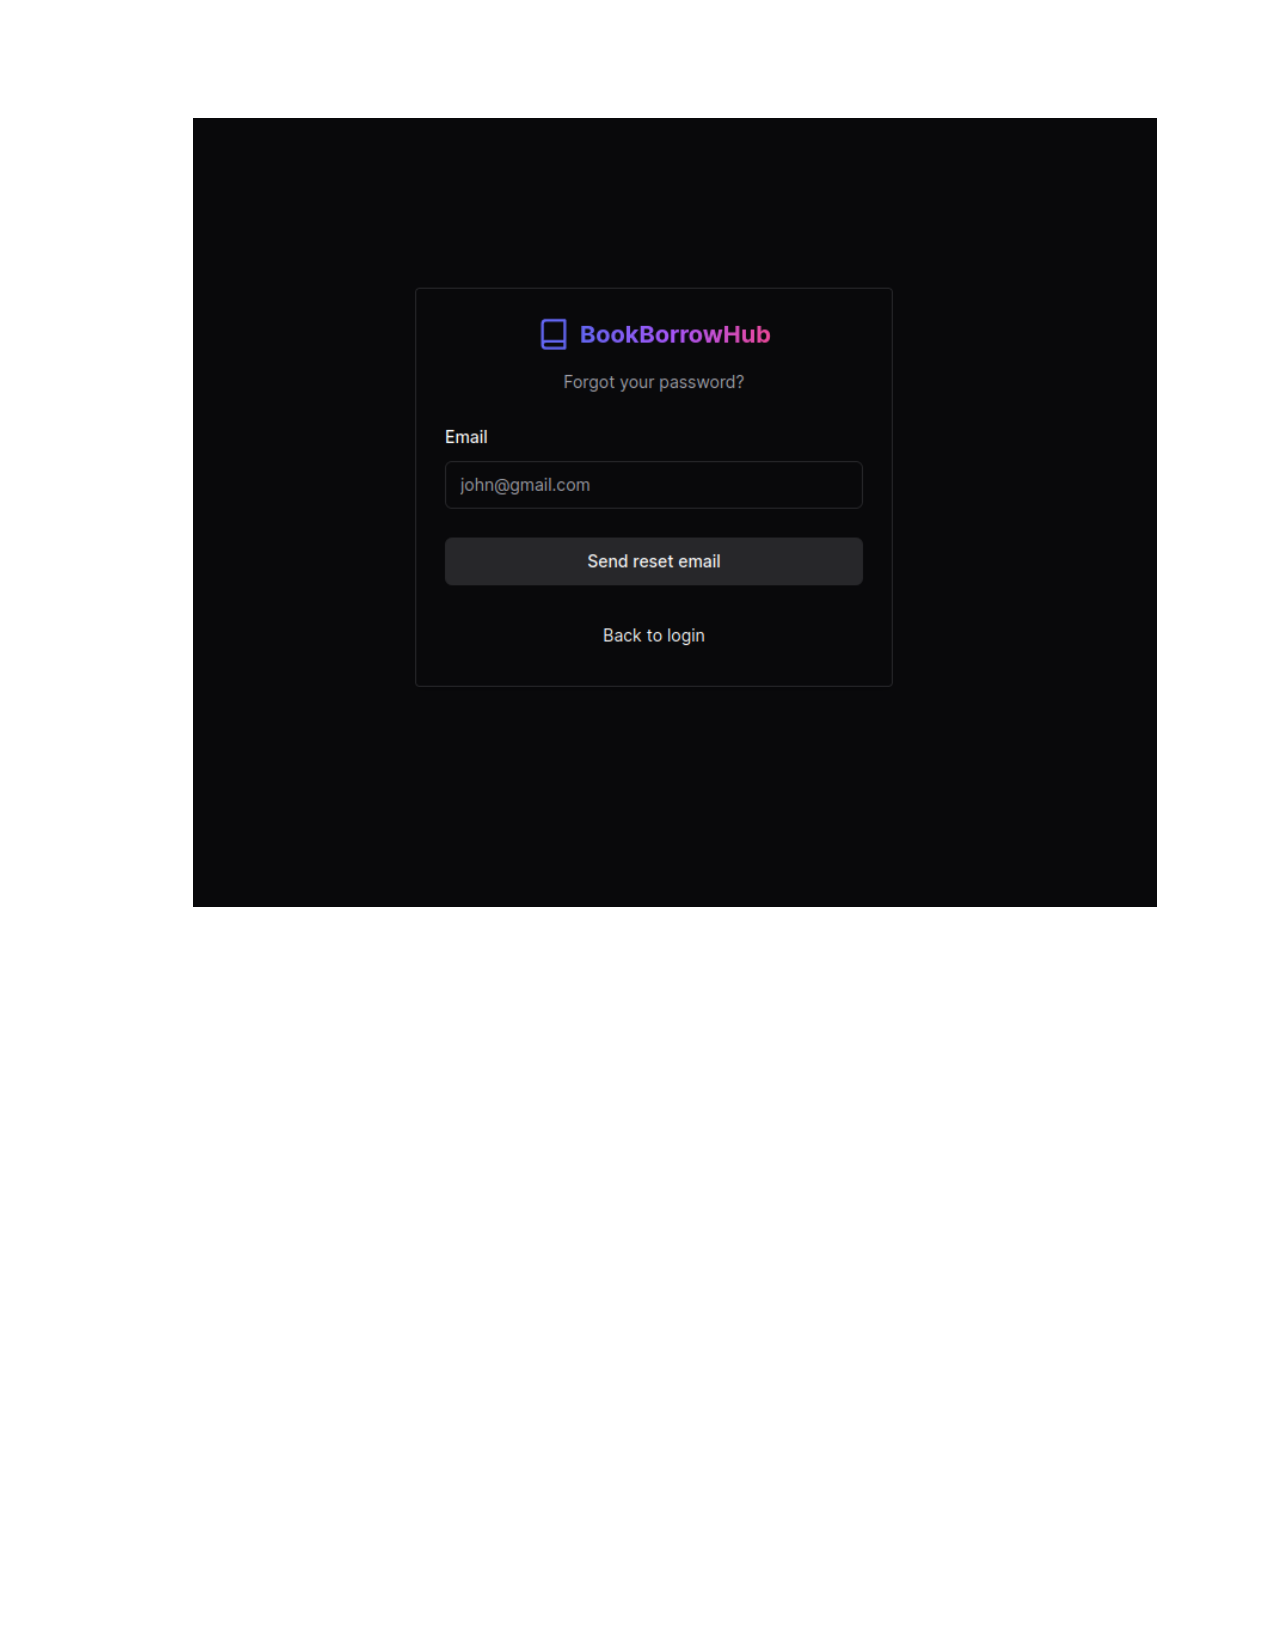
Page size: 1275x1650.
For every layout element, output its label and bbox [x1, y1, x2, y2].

picture [193, 118, 1157, 907]
